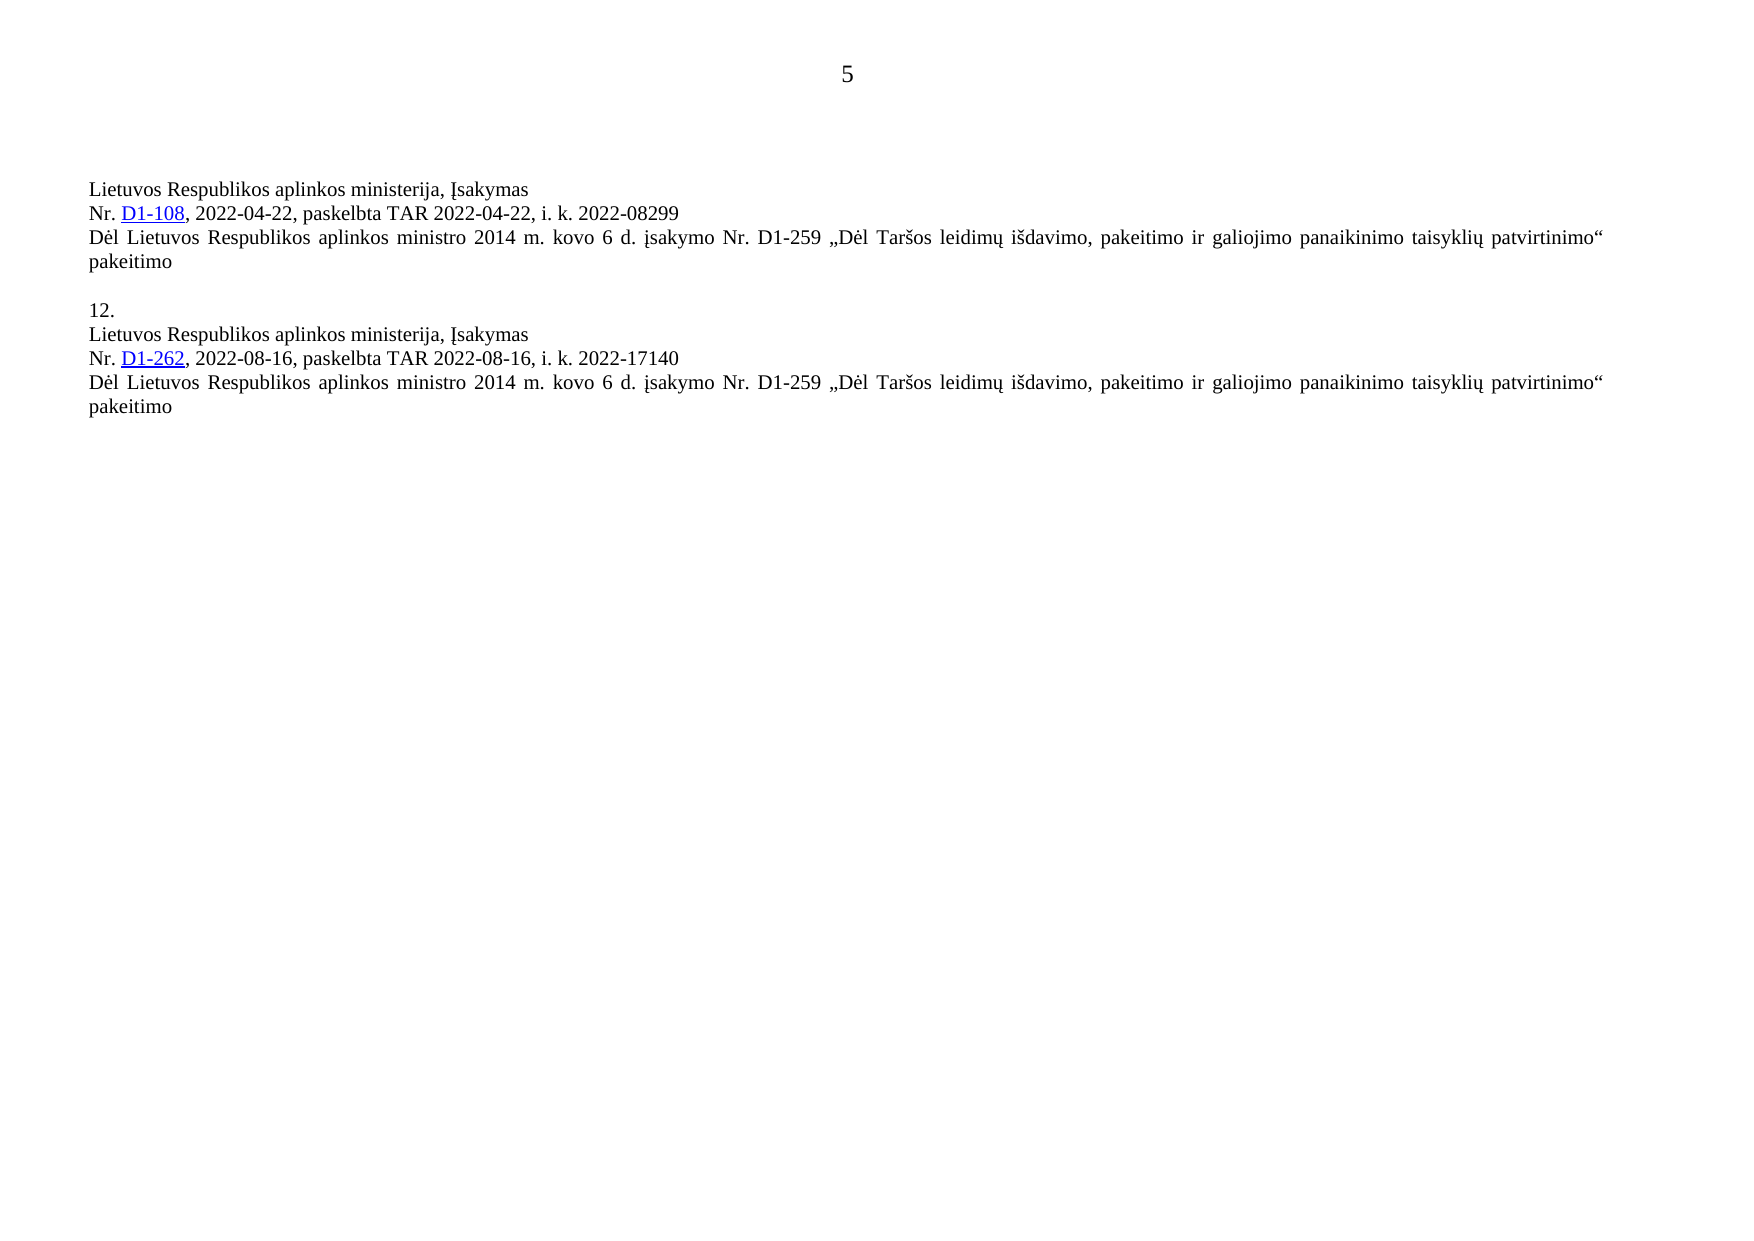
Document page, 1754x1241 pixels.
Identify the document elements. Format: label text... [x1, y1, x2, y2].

text Lietuvos Respublikos aplinkos ministerija, Įsakymas [89, 177, 1606, 201]
text 12. [89, 297, 1606, 322]
text Nr. D1-262, 2022-08-16, paskelbta TAR 2022-08-16, i. k. 2022-17140 [89, 346, 1606, 370]
text Dėl Lietuvos Respublikos aplinkos ministro 2014 m. kovo 6 d. įsakymo Nr. D1-259 „Dėl Taršos leidimų išdavimo, pakeitimo ir galiojimo panaikinimo taisyklių patvirtinimo“ pakeitimo [89, 225, 1606, 273]
text Nr. D1-108, 2022-04-22, paskelbta TAR 2022-04-22, i. k. 2022-08299 [89, 201, 1606, 225]
text Lietuvos Respublikos aplinkos ministerija, Įsakymas [89, 322, 1606, 346]
text Dėl Lietuvos Respublikos aplinkos ministro 2014 m. kovo 6 d. įsakymo Nr. D1-259 „Dėl Taršos leidimų išdavimo, pakeitimo ir galiojimo panaikinimo taisyklių patvirtinimo“ pakeitimo [89, 370, 1606, 418]
